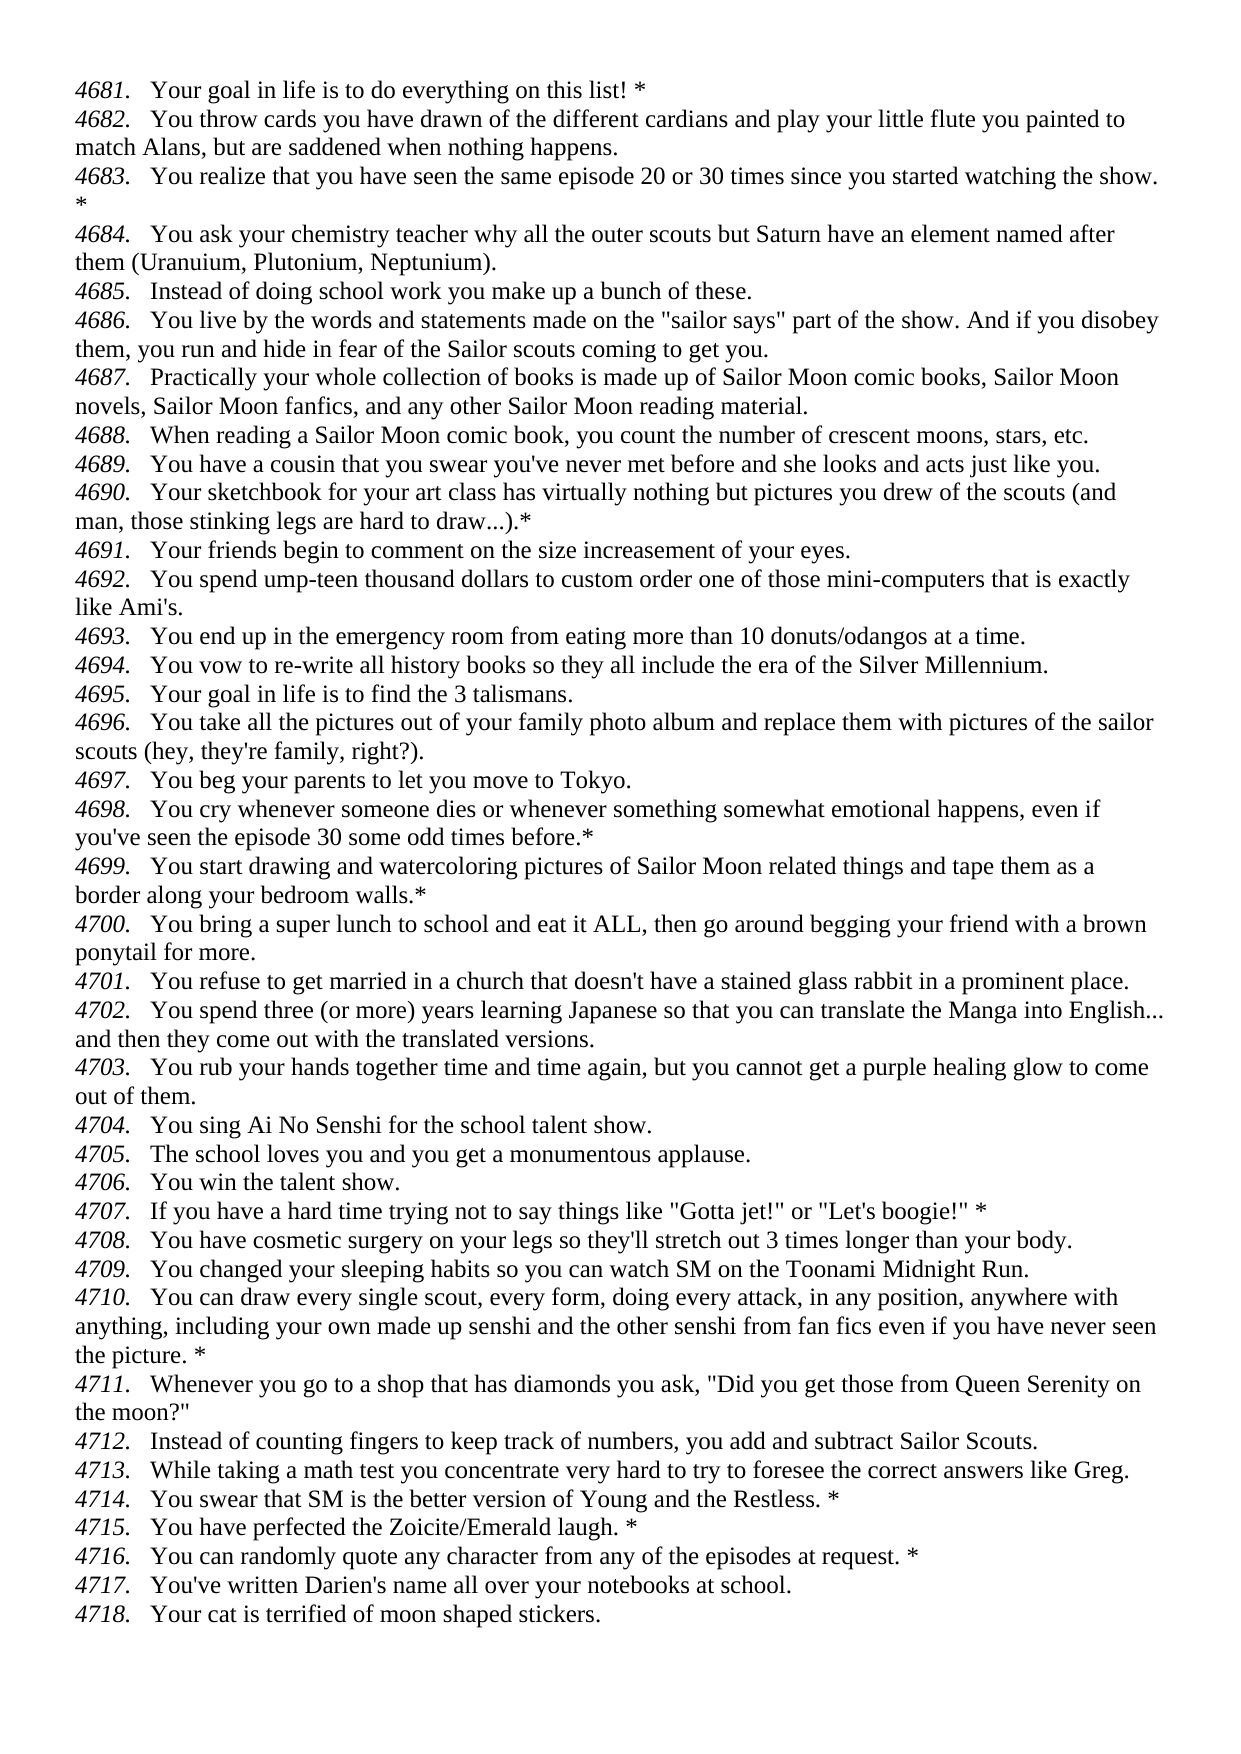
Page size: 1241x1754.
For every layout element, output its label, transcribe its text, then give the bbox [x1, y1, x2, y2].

list You refuse to get married in a church that doesn't have a stained glass rabbit in a prominent place. [75, 966, 1165, 995]
list Instead of doing school work you make up a bunch of these. [75, 276, 1165, 305]
list You sing Ai No Senshi for the school talent show. [75, 1110, 1165, 1139]
list You beg your parents to let you move to Tokyo. [75, 765, 1165, 794]
list You ask your chemistry teacher why all the outer scouts but Saturn have an element named after them (Uranuium, Plutonium, Neptunium). [75, 219, 1165, 276]
list You realize that you have seen the same episode 20 or 30 times since you started watching the show. * [75, 161, 1165, 219]
list When reading a Sailor Moon comic book, you count the number of crescent moons, stars, etc. [75, 420, 1165, 449]
list Practically your whole collection of books is made up of Sailor Moon comic books, Sailor Moon novels, Sailor Moon fanfics, and any other Sailor Moon reading material. [75, 362, 1165, 420]
list You bring a super lunch to school and eat it ALL, then go around begging your friend with a brown ponytail for more. [75, 909, 1165, 966]
list You end up in the emergency room from eating more than 10 donuts/odangos at a time. [75, 621, 1165, 650]
list You can randomly quote any character from any of the episodes at request. * [75, 1541, 1165, 1570]
list You win the talent show. [75, 1167, 1165, 1196]
list You changed your sleeping habits so you can watch SM on the Toonami Midnight Run. [75, 1254, 1165, 1282]
list You cry whenever someone dies or whenever something somewhat emotional happens, even if you've seen the episode 30 some odd times before.* [75, 794, 1165, 851]
list Your cat is terrified of moon shaped stickers. [75, 1599, 1165, 1627]
list Your goal in life is to do everything on this list! * [75, 75, 1165, 104]
list You swear that SM is the better version of Young and the Restless. * [75, 1484, 1165, 1512]
list Whenever you go to a shop that has diamonds you ask, "Did you get those from Queen Serenity on the moon?" [75, 1369, 1165, 1426]
list You take all the pictures out of your family photo album and replace them with pictures of the sailor scouts (hey, they're family, right?). [75, 707, 1165, 765]
list You have perfected the Zoicite/Emerald laugh. * [75, 1512, 1165, 1541]
list You can draw every single scout, every form, doing every attack, in any position, anywhere with anything, including your own made up senshi and the other senshi from fan fics even if you have never seen the picture. * [75, 1282, 1165, 1369]
list Your friends begin to comment on the size increasement of your eyes. [75, 535, 1165, 564]
list Your sketchbook for your art class has virtually nothing but pictures you drew of the scouts (and man, those stinking legs are hard to draw...).* [75, 477, 1165, 535]
list If you have a hard time trying not to say things like "Gotta jet!" or "Let's boogie!" * [75, 1196, 1165, 1225]
list You live by the words and statements made on the "sailor says" part of the show. And if you disobey them, you run and hide in fear of the Sailor scouts coming to get you. [75, 305, 1165, 362]
list You rub your hands together time and time again, but you cannot get a purple healing glow to come out of them. [75, 1052, 1165, 1110]
list You've written Darien's name all over your notebooks at school. [75, 1570, 1165, 1599]
list You have a cousin that you swear you've never met before and she looks and acts just like you. [75, 449, 1165, 477]
list Your goal in life is to find the 3 talismans. [75, 679, 1165, 707]
list You start drawing and watercoloring pictures of Sailor Moon related things and tape them as a border along your bedroom walls.* [75, 851, 1165, 909]
list The school loves you and you get a monumentous applause. [75, 1139, 1165, 1167]
list Instead of counting fingers to keep track of numbers, you add and subtract Sailor Scouts. [75, 1426, 1165, 1455]
list While taking a math test you concentrate very hard to try to foresee the correct answers like Greg. [75, 1455, 1165, 1484]
list You spend three (or more) years learning Japanese so that you can translate the Manga into English... and then they come out with the translated versions. [75, 995, 1165, 1052]
list You vow to re-write all history books so they all include the era of the Silver Millennium. [75, 650, 1165, 679]
list You have cosmetic surgery on your legs so they'll stretch out 3 times longer than your body. [75, 1225, 1165, 1254]
list You throw cards you have drawn of the different cardians and play your little flute you painted to match Alans, but are saddened when nothing happens. [75, 104, 1165, 161]
list You spend ump-teen thousand dollars to custom order one of those mini-computers that is exactly like Ami's. [75, 564, 1165, 621]
